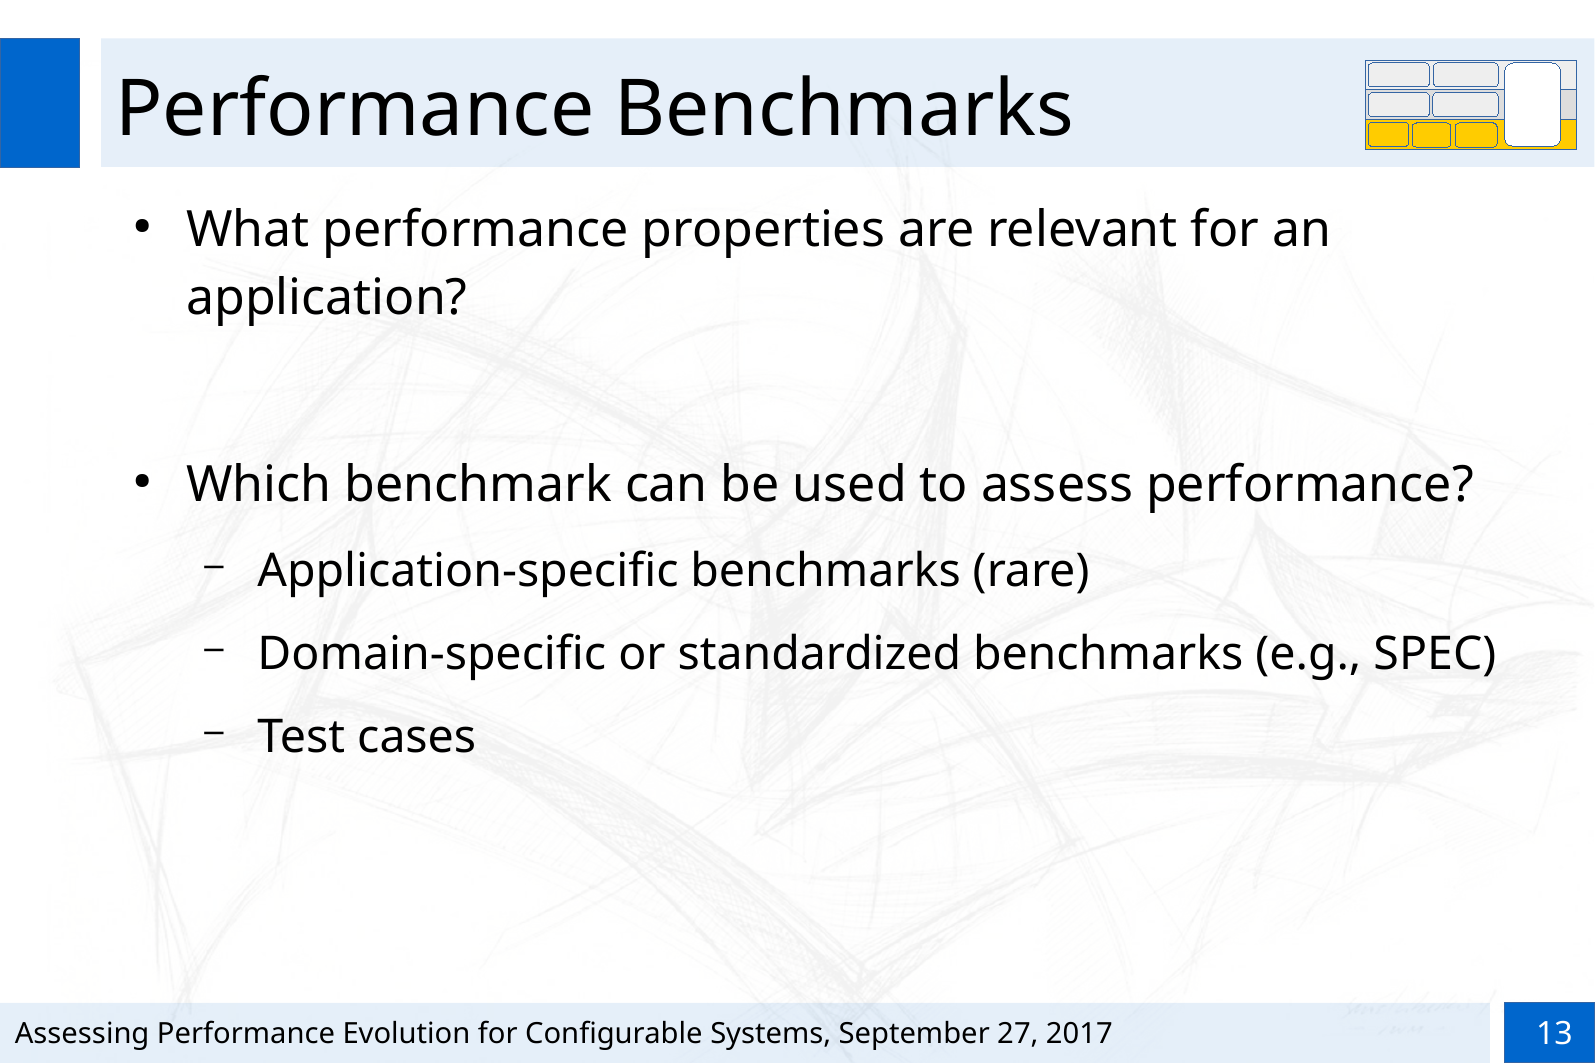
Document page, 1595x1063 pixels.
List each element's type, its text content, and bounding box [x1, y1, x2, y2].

text_box [1365, 60, 1577, 150]
title Performance Benchmarks [115, 42, 1515, 168]
list What performance properties are relevant for an application? Which benchmark can be used to assess performance? Application-specific benchmarks (rare) Domain-specific or standardized benchmarks (e.g., SPEC) Test cases [115, 192, 1515, 978]
